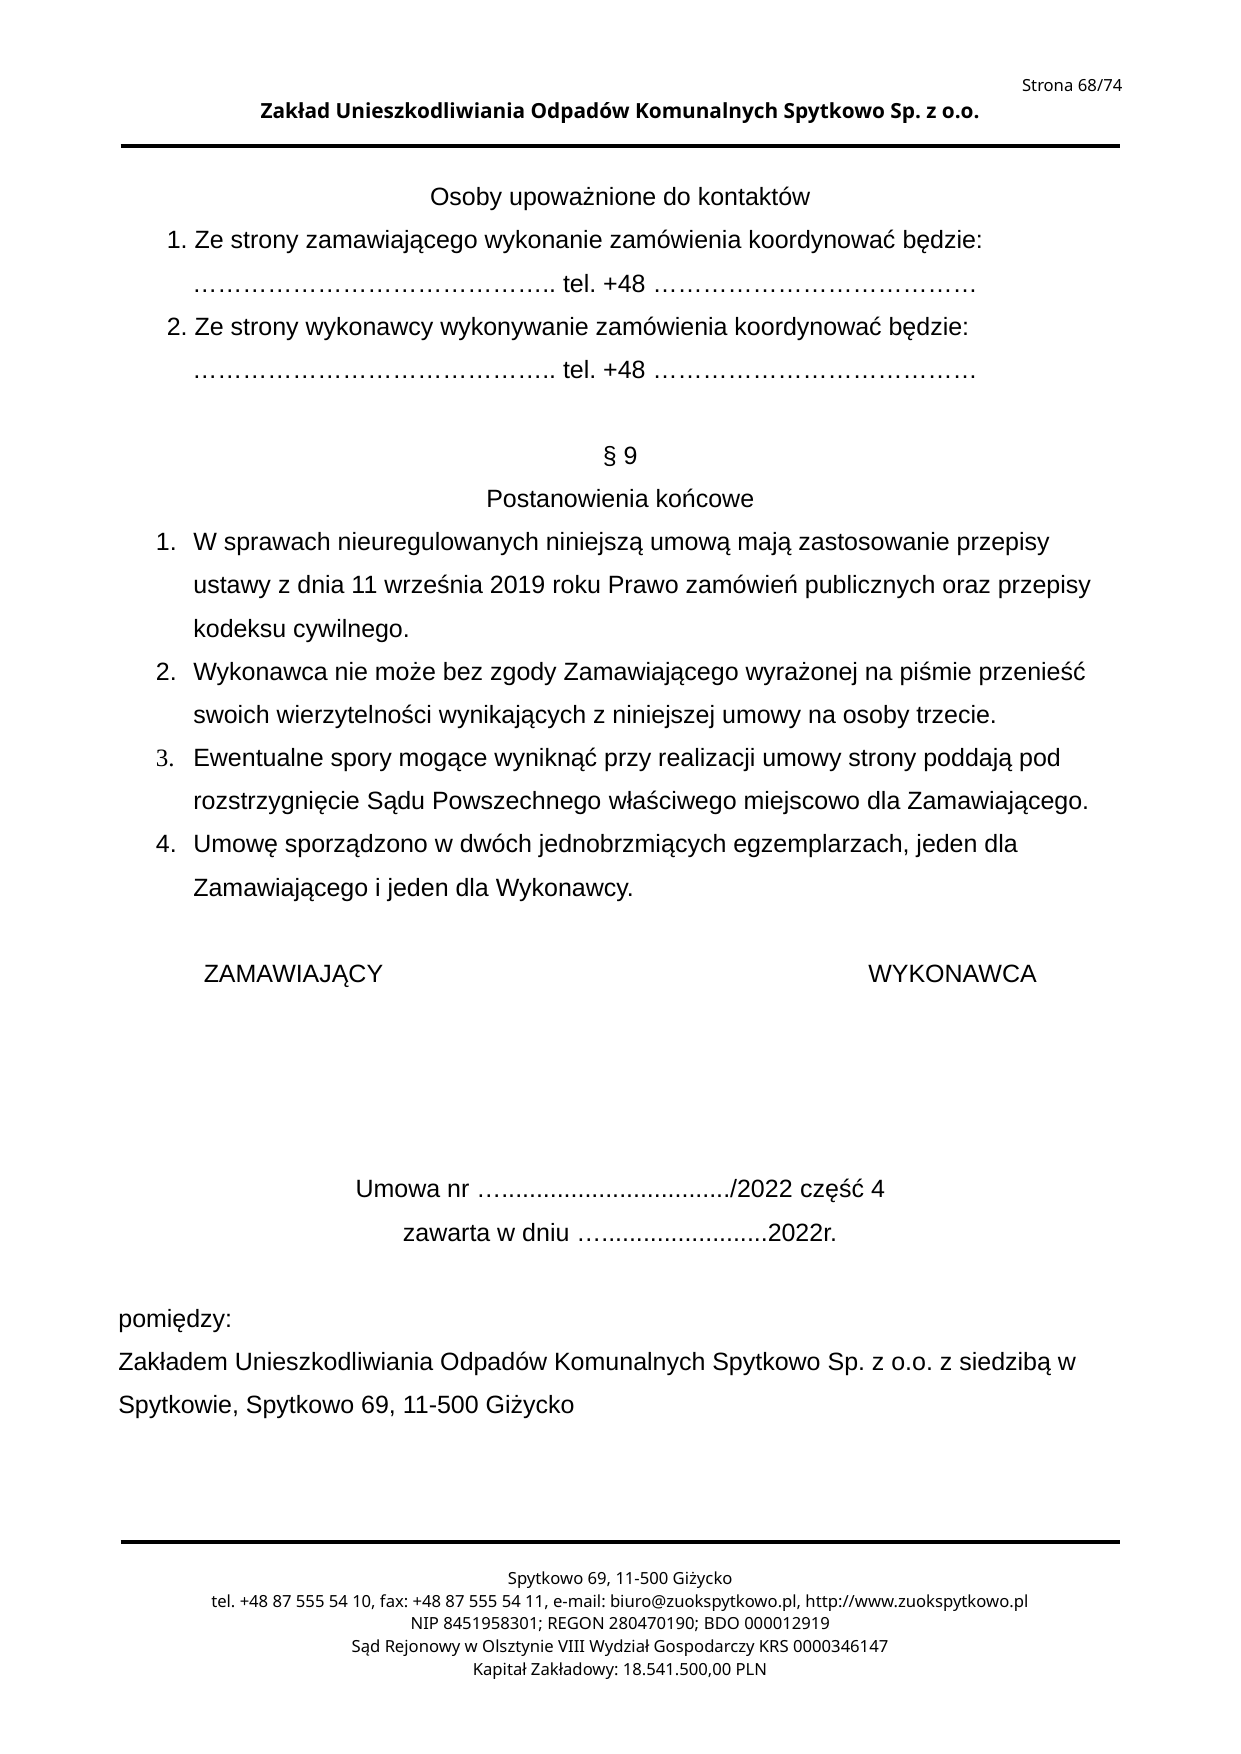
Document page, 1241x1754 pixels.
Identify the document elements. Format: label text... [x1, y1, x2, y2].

list Ewentualne spory mogące wyniknąć przy realizacji umowy strony poddają pod rozstrzygnięcie Sądu Powszechnego właściwego miejscowo dla Zamawiającego. [156, 743, 1122, 815]
text Postanowienia końcowe [118, 484, 1122, 513]
text …………………………………….. tel. +48 ………………………………… [118, 269, 1122, 297]
text pomiędzy: [118, 1304, 1122, 1332]
text Zakładem Unieszkodliwiania Odpadów Komunalnych Spytkowo Sp. z o.o. z siedzibą w Spytkowie, Spytkowo 69, 11-500 Giżycko [118, 1347, 1122, 1419]
text ZAMAWIAJĄCY WYKONAWCA [118, 959, 1122, 987]
text 1. Ze strony zamawiającego wykonanie zamówienia koordynować będzie: [118, 226, 1122, 254]
text zawarta w dniu …........................2022r. [118, 1217, 1122, 1246]
list Umowę sporządzono w dwóch jednobrzmiących egzemplarzach, jeden dla Zamawiającego i jeden dla Wykonawcy. [156, 829, 1122, 901]
list Wykonawca nie może bez zgody Zamawiającego wyrażonej na piśmie przenieść swoich wierzytelności wynikających z niniejszej umowy na osoby trzecie. [156, 657, 1122, 729]
list W sprawach nieuregulowanych niniejszą umową mają zastosowanie przepisy ustawy z dnia 11 września 2019 roku Prawo zamówień publicznych oraz przepisy kodeksu cywilnego. [156, 527, 1122, 642]
text § 9 [118, 441, 1122, 470]
text 2. Ze strony wykonawcy wykonywanie zamówienia koordynować będzie: …………………………………….. tel. +48 ………………………………… [118, 312, 1122, 384]
text Umowa nr …................................./2022 część 4 [118, 1174, 1122, 1203]
text Osoby upoważnione do kontaktów [118, 182, 1122, 211]
